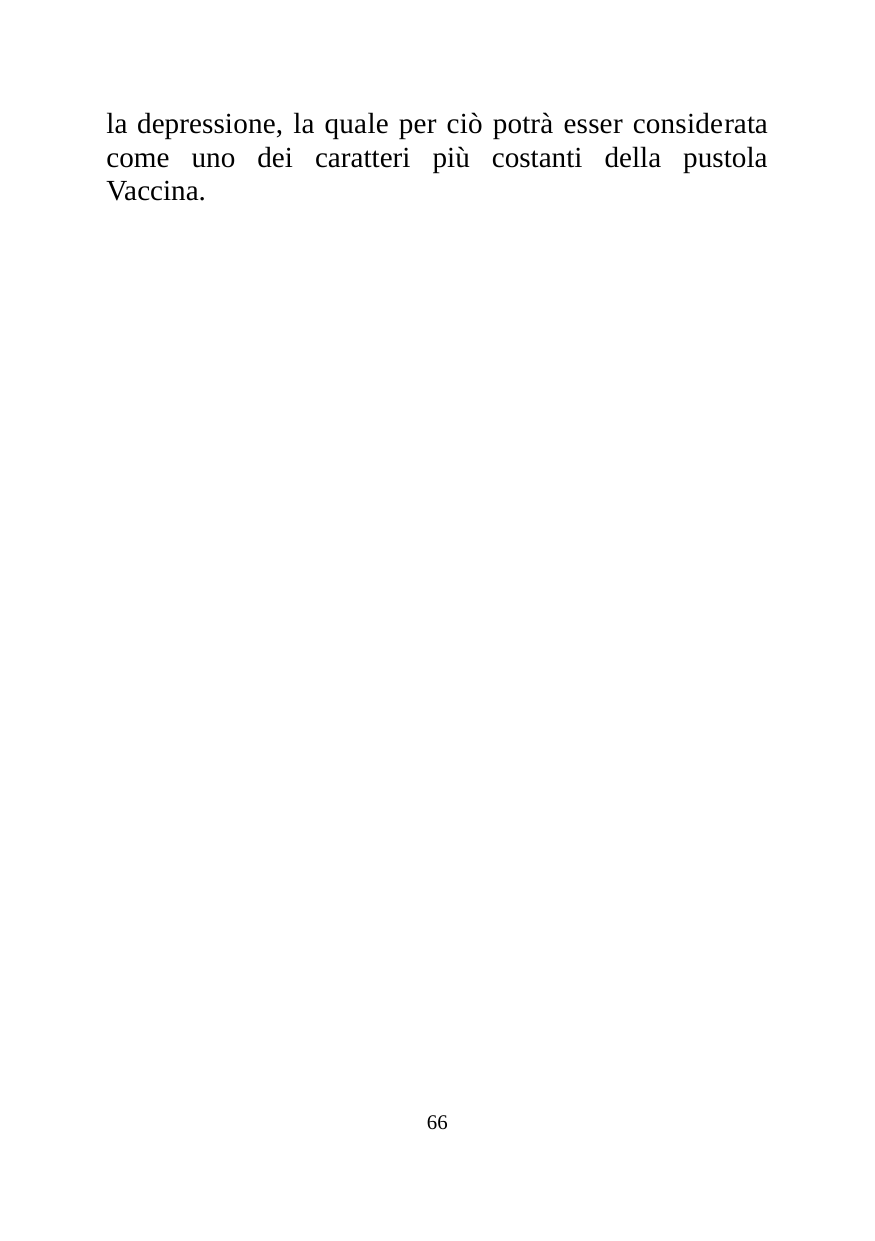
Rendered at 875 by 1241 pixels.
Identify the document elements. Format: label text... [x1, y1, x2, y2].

text la depressione, la quale per ciò potrà esser considerata come uno dei caratteri più costanti della pustola Vaccina. [106, 106, 768, 207]
